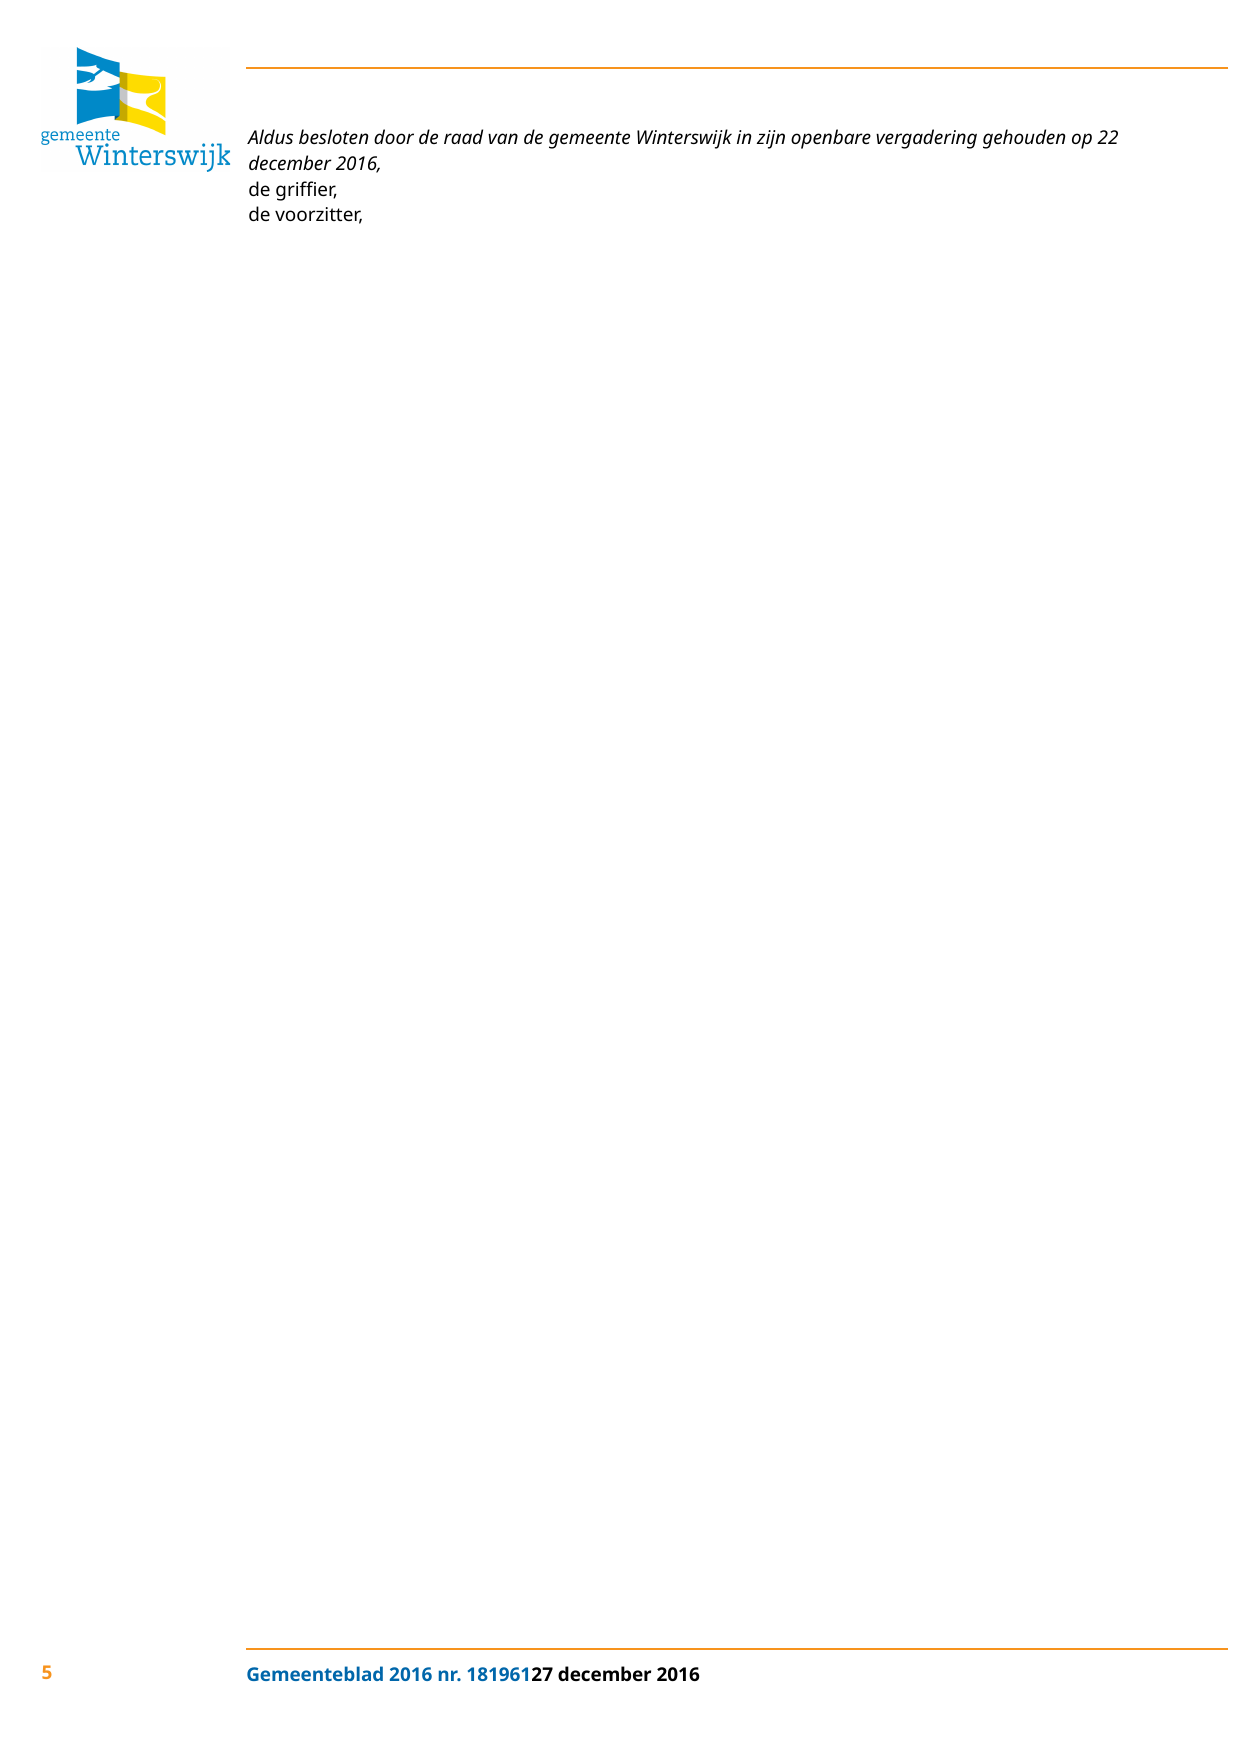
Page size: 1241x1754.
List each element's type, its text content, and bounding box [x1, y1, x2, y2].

picture [41, 47, 231, 172]
text de voorzitter, [248, 202, 1152, 227]
text de griffier, [248, 176, 1152, 202]
text Aldus besloten door de raad van de gemeente Winterswijk in zijn openbare vergadering gehouden op 22 december 2016, [248, 124, 1152, 176]
picture [225, 153, 231, 162]
